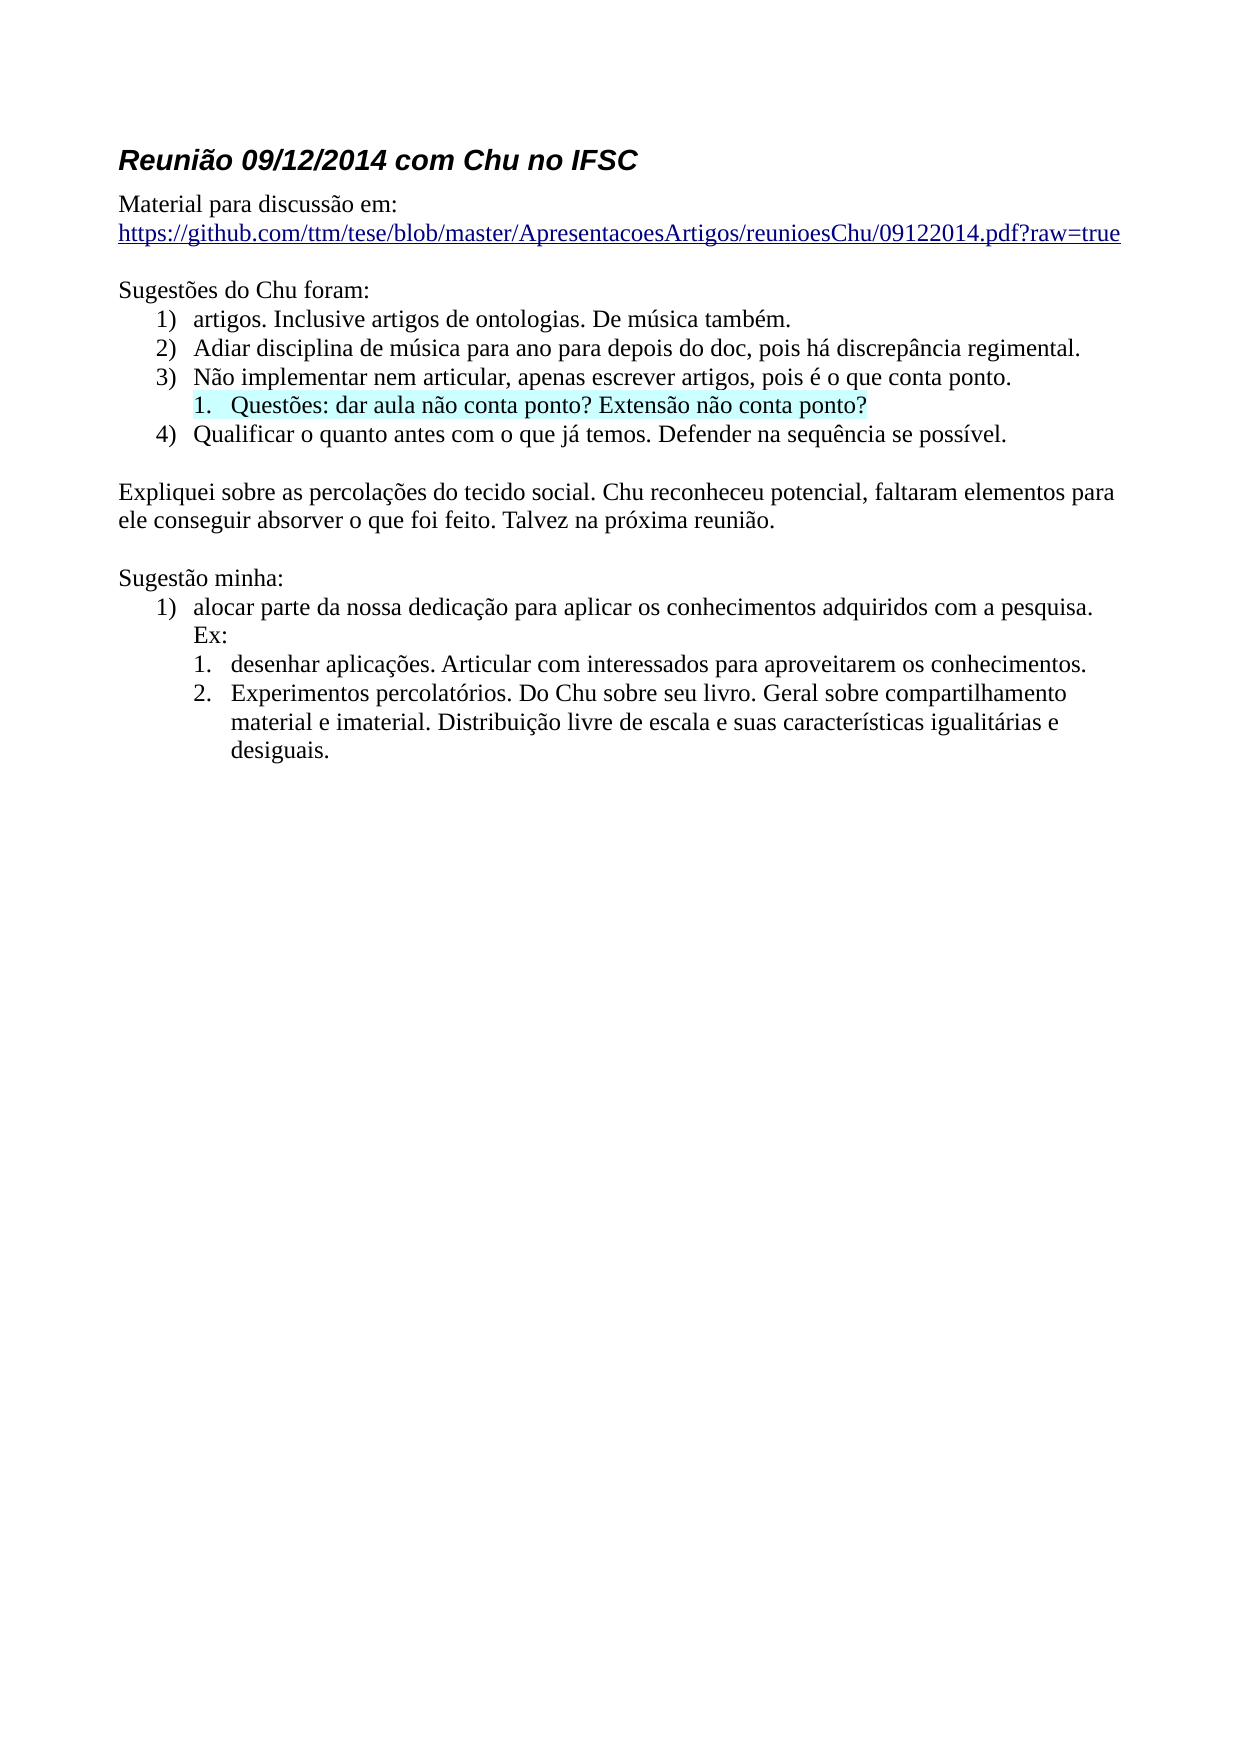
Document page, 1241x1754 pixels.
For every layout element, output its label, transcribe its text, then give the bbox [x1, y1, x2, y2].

list desenhar aplicações. Articular com interessados para aproveitarem os conhecimentos. [193, 649, 1122, 678]
text Material para discussão em: https://github.com/ttm/tese/blob/master/ApresentacoesArtigos/reunioesChu/09122014.pdf?raw=true [118, 189, 1122, 247]
text Sugestão minha: [118, 563, 1122, 592]
list artigos. Inclusive artigos de ontologias. De música também. [156, 304, 1122, 333]
list Adiar disciplina de música para ano para depois do doc, pois há discrepância regimental. [156, 333, 1122, 362]
text Expliquei sobre as percolações do tecido social. Chu reconheceu potencial, faltaram elementos para ele conseguir absorver o que foi feito. Talvez na próxima reunião. [118, 477, 1122, 534]
subtitle Reunião 09/12/2014 com Chu no IFSC [118, 143, 1122, 177]
text Sugestões do Chu foram: [118, 275, 1122, 304]
list Experimentos percolatórios. Do Chu sobre seu livro. Geral sobre compartilhamento material e imaterial. Distribuição livre de escala e suas características igualitárias e desiguais. [193, 678, 1122, 764]
list Questões: dar aula não conta ponto? Extensão não conta ponto? [193, 390, 1122, 419]
list Qualificar o quanto antes com o que já temos. Defender na sequência se possível. [156, 419, 1122, 448]
list Não implementar nem articular, apenas escrever artigos, pois é o que conta ponto. [156, 362, 1122, 390]
list alocar parte da nossa dedicação para aplicar os conhecimentos adquiridos com a pesquisa. Ex: [156, 592, 1122, 649]
